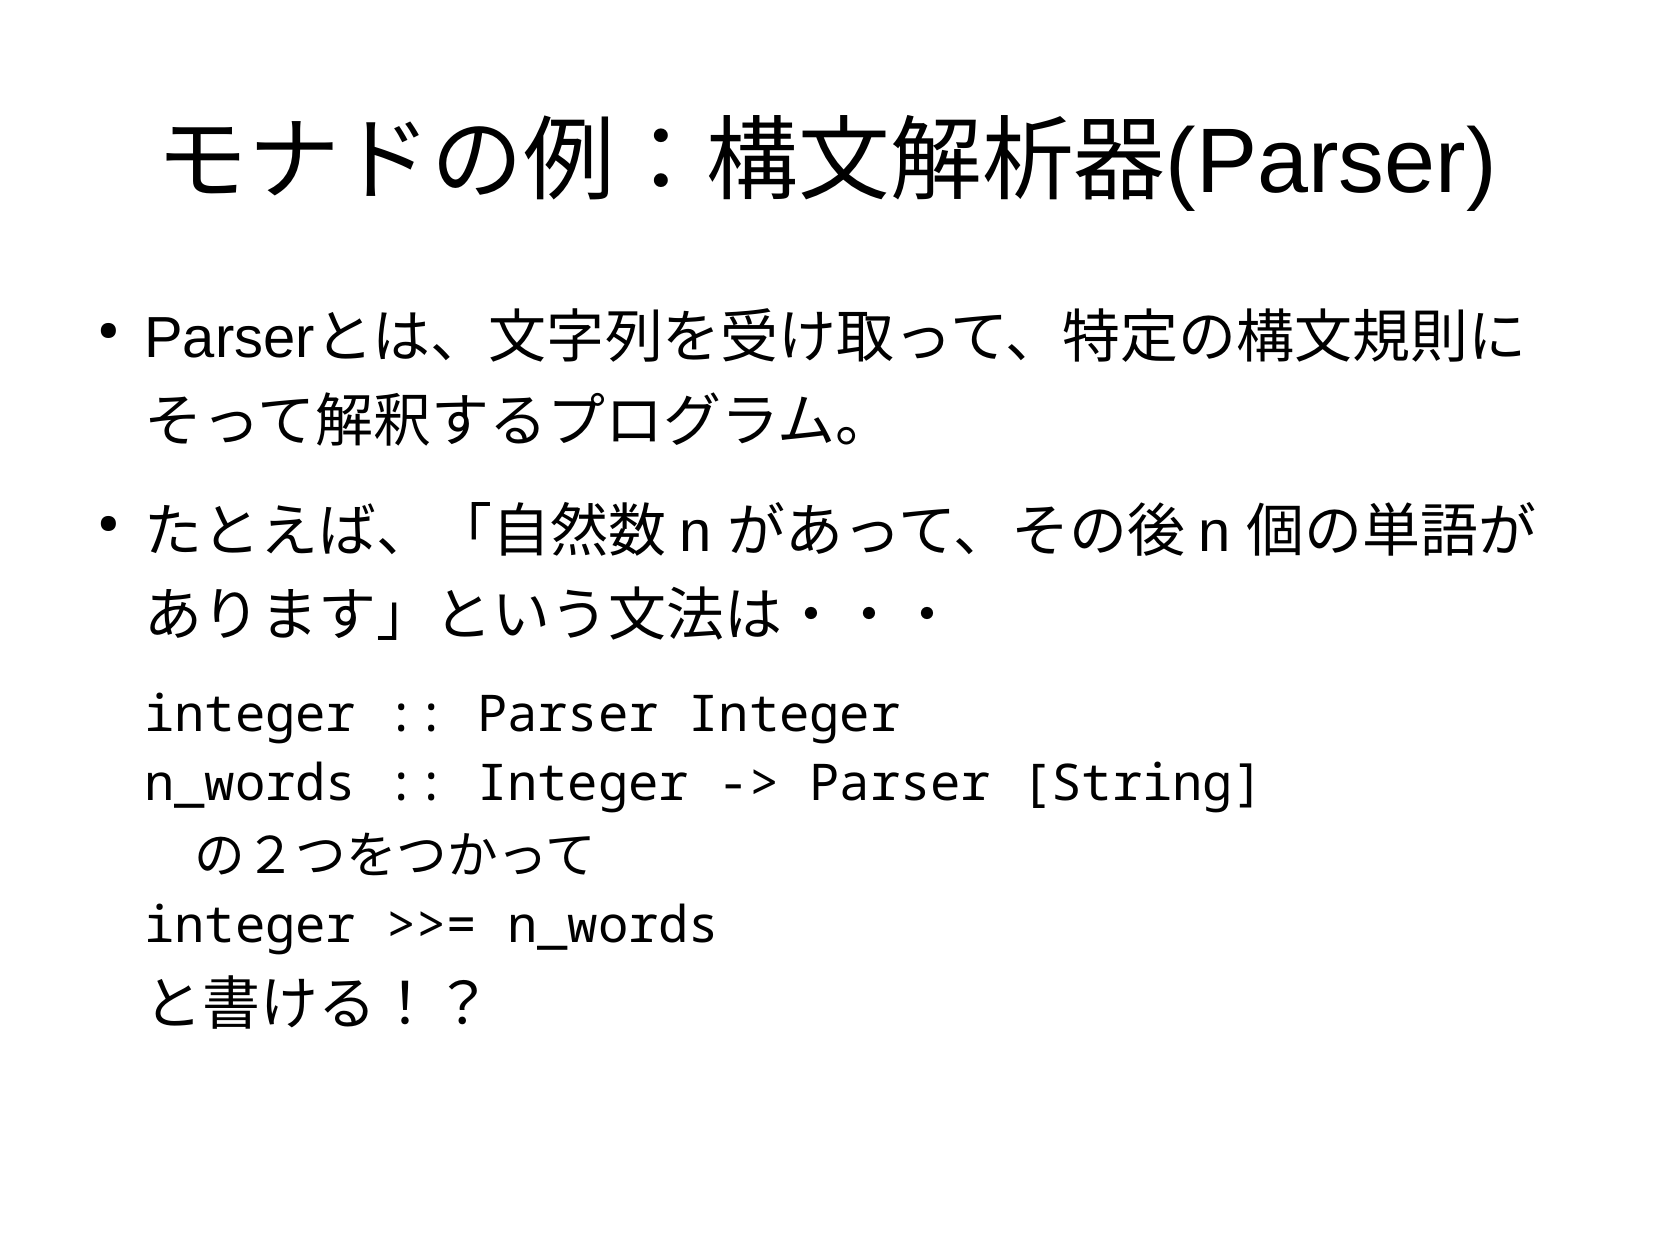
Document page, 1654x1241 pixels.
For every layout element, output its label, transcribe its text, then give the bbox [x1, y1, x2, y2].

list Parserとは、文字列を受け取って、特定の構文規則にそって解釈するプログラム。 たとえば、「自然数 n があって、その後 n 個の単語があります」という文法は・・・ integer :: Parser Integer n_words :: Integer -> Parser [String] の２つをつかって integer >>= n_words と書ける！？ [82, 290, 1571, 1052]
title モナドの例：構文解析器(Parser) [82, 49, 1571, 257]
